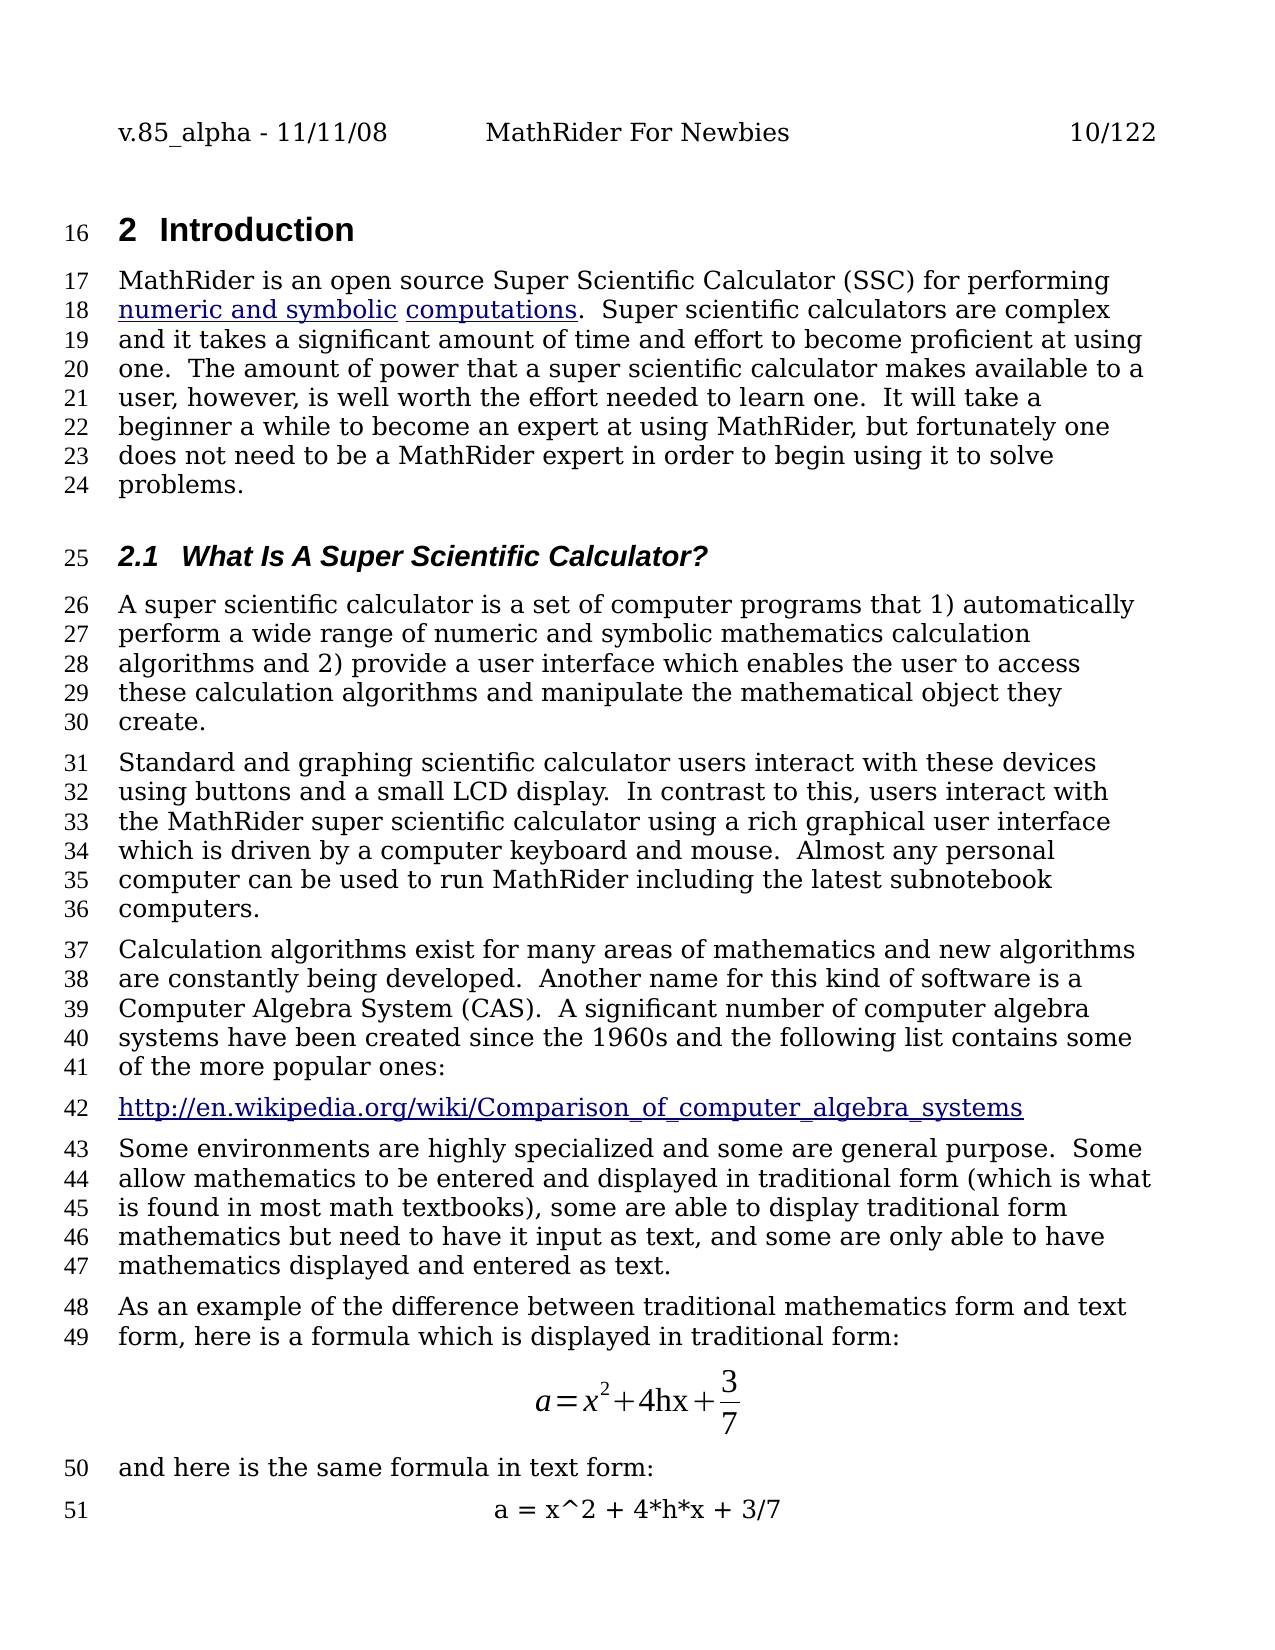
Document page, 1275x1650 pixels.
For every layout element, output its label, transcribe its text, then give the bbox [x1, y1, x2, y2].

text Standard and graphing scientific calculator users interact with these devices using buttons and a small LCD display. In contrast to this, users interact with the MathRider super scientific calculator using a rich graphical user interface which is driven by a computer keyboard and mouse. Almost any personal computer can be used to run MathRider including the latest subnotebook computers. [118, 748, 1157, 923]
text http://en.wikipedia.org/wiki/Comparison_of_computer_algebra_systems [118, 1093, 1157, 1122]
text As an example of the difference between traditional mathematics form and text form, here is a formula which is displayed in traditional form: [118, 1292, 1157, 1351]
text A super scientific calculator is a set of computer programs that 1) automatically perform a wide range of numeric and symbolic mathematics calculation algorithms and 2) provide a user interface which enables the user to access these calculation algorithms and manipulate the mathematical object they create. [118, 590, 1157, 736]
text Calculation algorithms exist for many areas of mathematics and new algorithms are constantly being developed. Another name for this kind of software is a Computer Algebra System (CAS). A significant number of computer algebra systems have been created since the 1960s and the following list contains some of the more popular ones: [118, 935, 1157, 1081]
subtitle Introduction [118, 210, 1157, 248]
text MathRider is an open source Super Scientific Calculator (SSC) for performing numeric and symbolic computations. Super scientific calculators are complex and it takes a significant amount of time and effort to become proficient at using one. The amount of power that a super scientific calculator makes available to a user, however, is well worth the effort needed to learn one. It will take a beginner a while to become an expert at using MathRider, but fortunately one does not need to be a MathRider expert in order to begin using it to solve problems. [118, 266, 1157, 500]
subtitle What Is A Super Scientific Calculator? [118, 539, 1157, 572]
text and here is the same formula in text form: [118, 1454, 1157, 1483]
text a = x^2 + 4*h*x + 3/7 [118, 1495, 1157, 1524]
text Some environments are highly specialized and some are general purpose. Some allow mathematics to be entered and displayed in traditional form (which is what is found in most math textbooks), some are able to display traditional form mathematics but need to have it input as text, and some are only able to have mathematics displayed and entered as text. [118, 1134, 1157, 1280]
